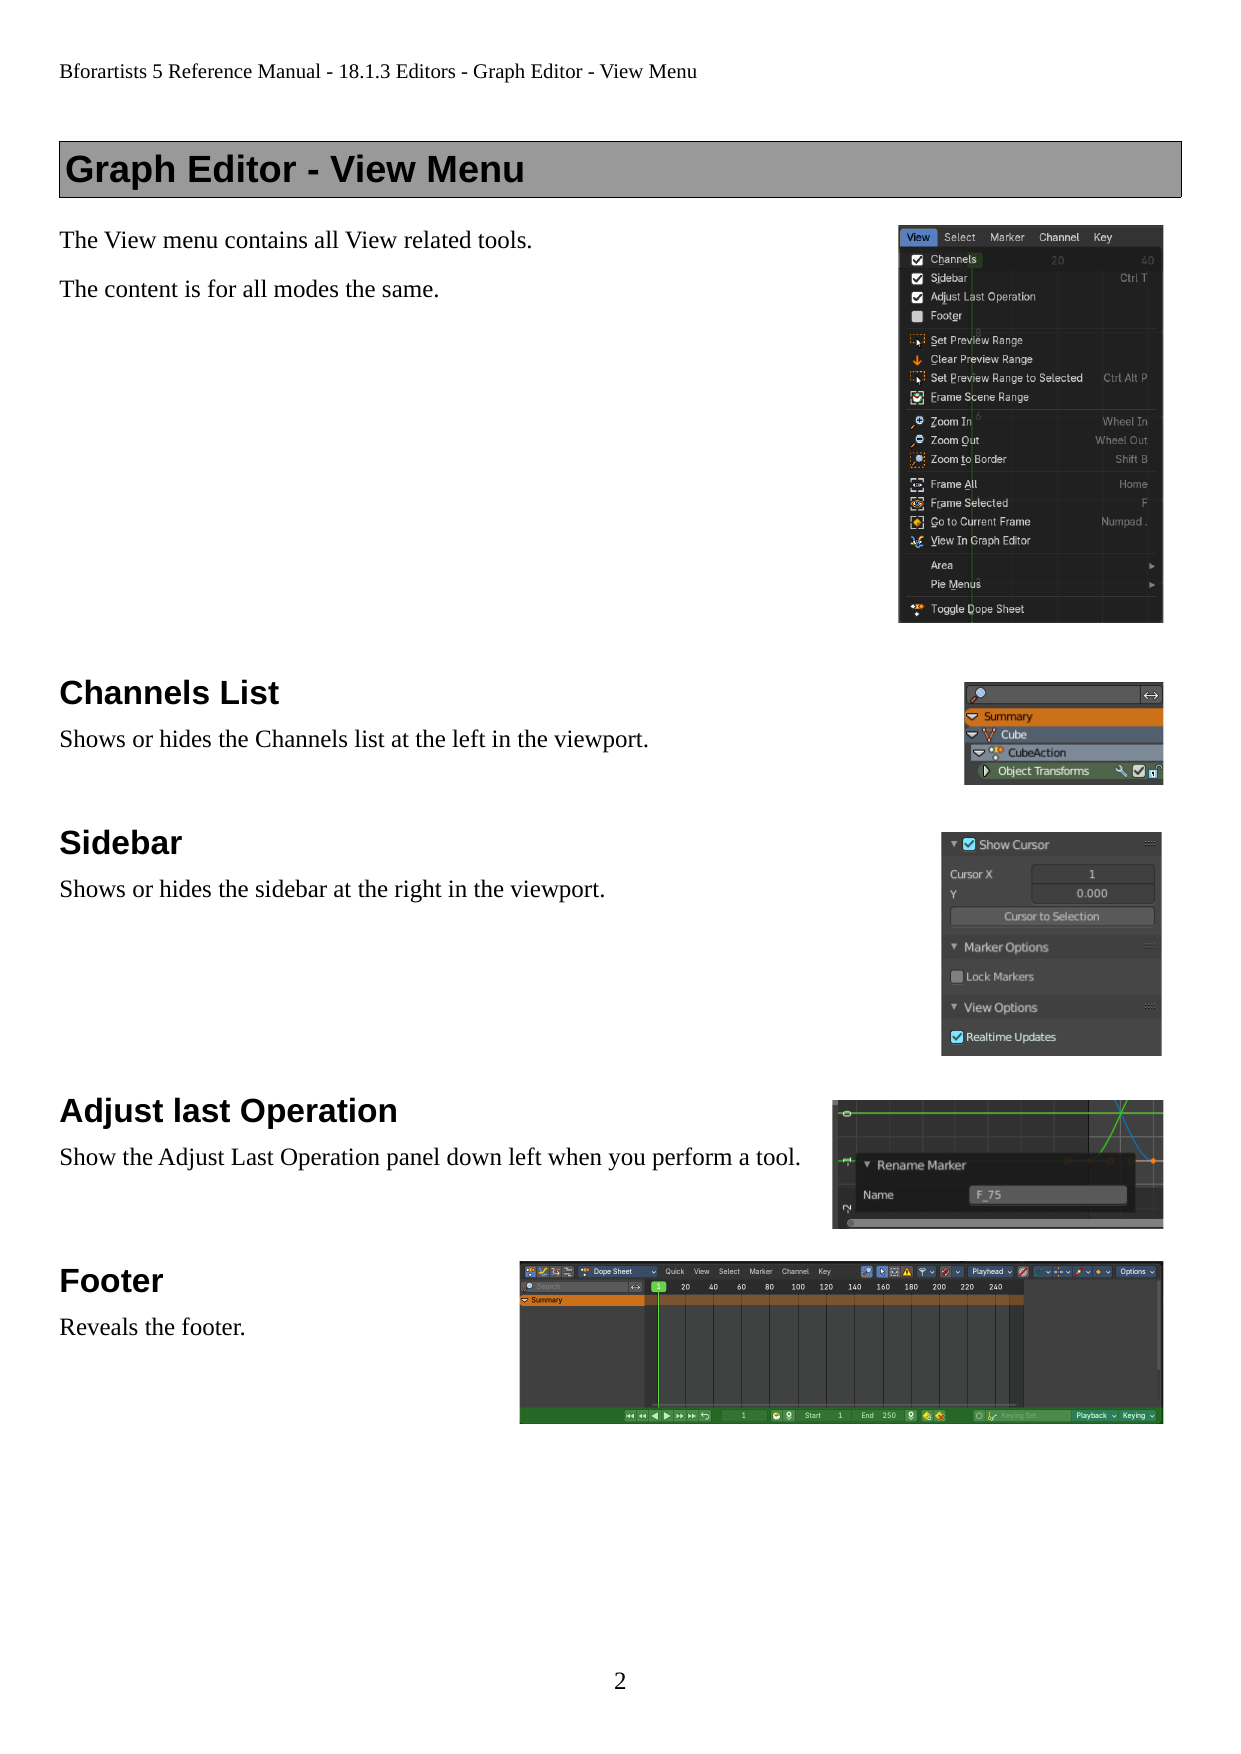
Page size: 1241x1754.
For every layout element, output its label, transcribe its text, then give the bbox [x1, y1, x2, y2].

picture [898, 225, 1164, 623]
text Show the Adjust Last Operation panel down left when you perform a tool. [59, 1142, 832, 1171]
text The View menu contains all View related tools. [59, 225, 898, 254]
subtitle Sidebar [59, 823, 1181, 862]
picture [519, 1261, 1164, 1424]
text Shows or hides the sidebar at the right in the viewport. [59, 874, 941, 903]
table_header Graph Editor - View Menu [60, 142, 1181, 197]
text [1164, 1312, 1181, 1341]
subtitle [1164, 1261, 1181, 1300]
picture [941, 832, 1162, 1056]
text Shows or hides the Channels list at the left in the viewport. [59, 724, 964, 753]
picture [964, 682, 1164, 785]
text Reveals the footer. [59, 1312, 519, 1341]
text The content is for all modes the same. [59, 274, 898, 303]
subtitle Adjust last Operation [59, 1091, 1181, 1130]
picture [832, 1100, 1164, 1229]
subtitle Channels List [59, 673, 1181, 712]
subtitle Footer [59, 1261, 519, 1300]
